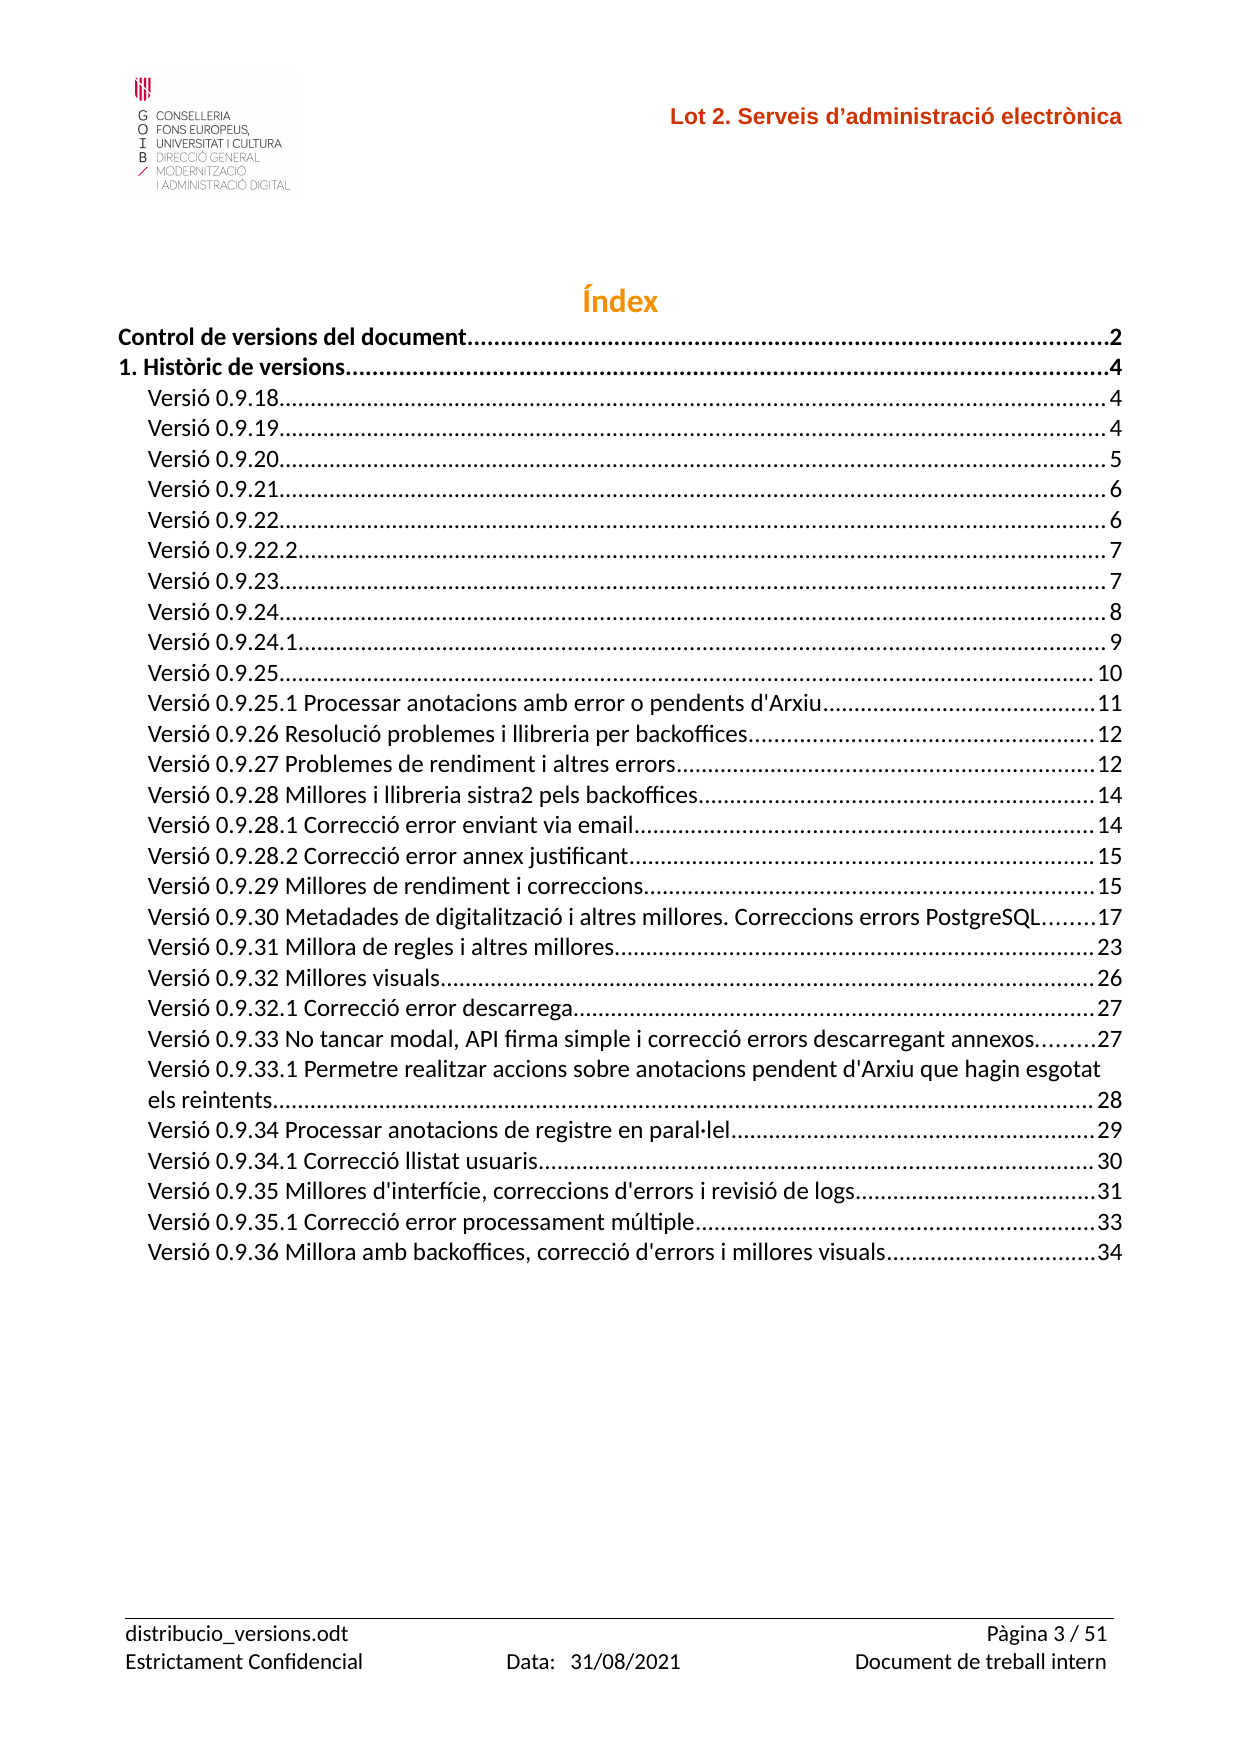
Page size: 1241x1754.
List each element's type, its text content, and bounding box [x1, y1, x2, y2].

text Versió 0.9.28.2 Correcció error annex justificant 15 [148, 840, 1122, 870]
picture [126, 70, 299, 197]
text Versió 0.9.21 6 [148, 473, 1122, 504]
text Versió 0.9.32 Millores visuals. 26 [148, 962, 1122, 992]
text Versió 0.9.30 Metadades de digitalització i altres millores. Correccions errors PostgreSQL 17 [148, 901, 1122, 931]
text Versió 0.9.31 Millora de regles i altres millores. 23 [148, 931, 1122, 962]
text Versió 0.9.29 Millores de rendiment i correccions 15 [148, 870, 1122, 901]
text Versió 0.9.28 Millores i llibreria sistra2 pels backoffices 14 [148, 779, 1122, 809]
text Versió 0.9.33.1 Permetre realitzar accions sobre anotacions pendent d'Arxiu que hagin esgotat els reintents 28 [148, 1053, 1122, 1114]
text Versió 0.9.35.1 Correcció error processament múltiple 33 [148, 1206, 1122, 1237]
text Versió 0.9.35 Millores d'interfície, correccions d'errors i revisió de logs 31 [148, 1176, 1122, 1206]
text Versió 0.9.32.1 Correcció error descarrega 27 [148, 992, 1122, 1023]
text Versió 0.9.22.2 7 [148, 534, 1122, 565]
text Versió 0.9.36 Millora amb backoffices, correcció d'errors i millores visuals 34 [148, 1237, 1122, 1267]
text Versió 0.9.22 6 [148, 504, 1122, 534]
text 1. Històric de versions 4 [118, 351, 1122, 382]
text Versió 0.9.23 7 [148, 565, 1122, 596]
text Versió 0.9.18 4 [148, 382, 1122, 412]
text Versió 0.9.26 Resolució problemes i llibreria per backoffices 12 [148, 718, 1122, 748]
text Versió 0.9.34 Processar anotacions de registre en paral·lel 29 [148, 1114, 1122, 1145]
text Versió 0.9.27 Problemes de rendiment i altres errors 12 [148, 748, 1122, 779]
text Versió 0.9.24.1 9 [148, 626, 1122, 657]
text Versió 0.9.20 5 [148, 443, 1122, 473]
text Versió 0.9.28.1 Correcció error enviant via email 14 [148, 809, 1122, 840]
text Versió 0.9.24 8 [148, 596, 1122, 626]
text Control de versions del document 2 [118, 321, 1122, 351]
text Versió 0.9.33 No tancar modal, API firma simple i correcció errors descarregant annexos 27 [148, 1023, 1122, 1053]
text Versió 0.9.34.1 Correcció llistat usuaris 30 [148, 1145, 1122, 1176]
text Índex [118, 280, 1122, 321]
text Versió 0.9.25.1 Processar anotacions amb error o pendents d'Arxiu 11 [148, 687, 1122, 718]
text Versió 0.9.19 4 [148, 412, 1122, 443]
text Versió 0.9.25 10 [148, 657, 1122, 687]
